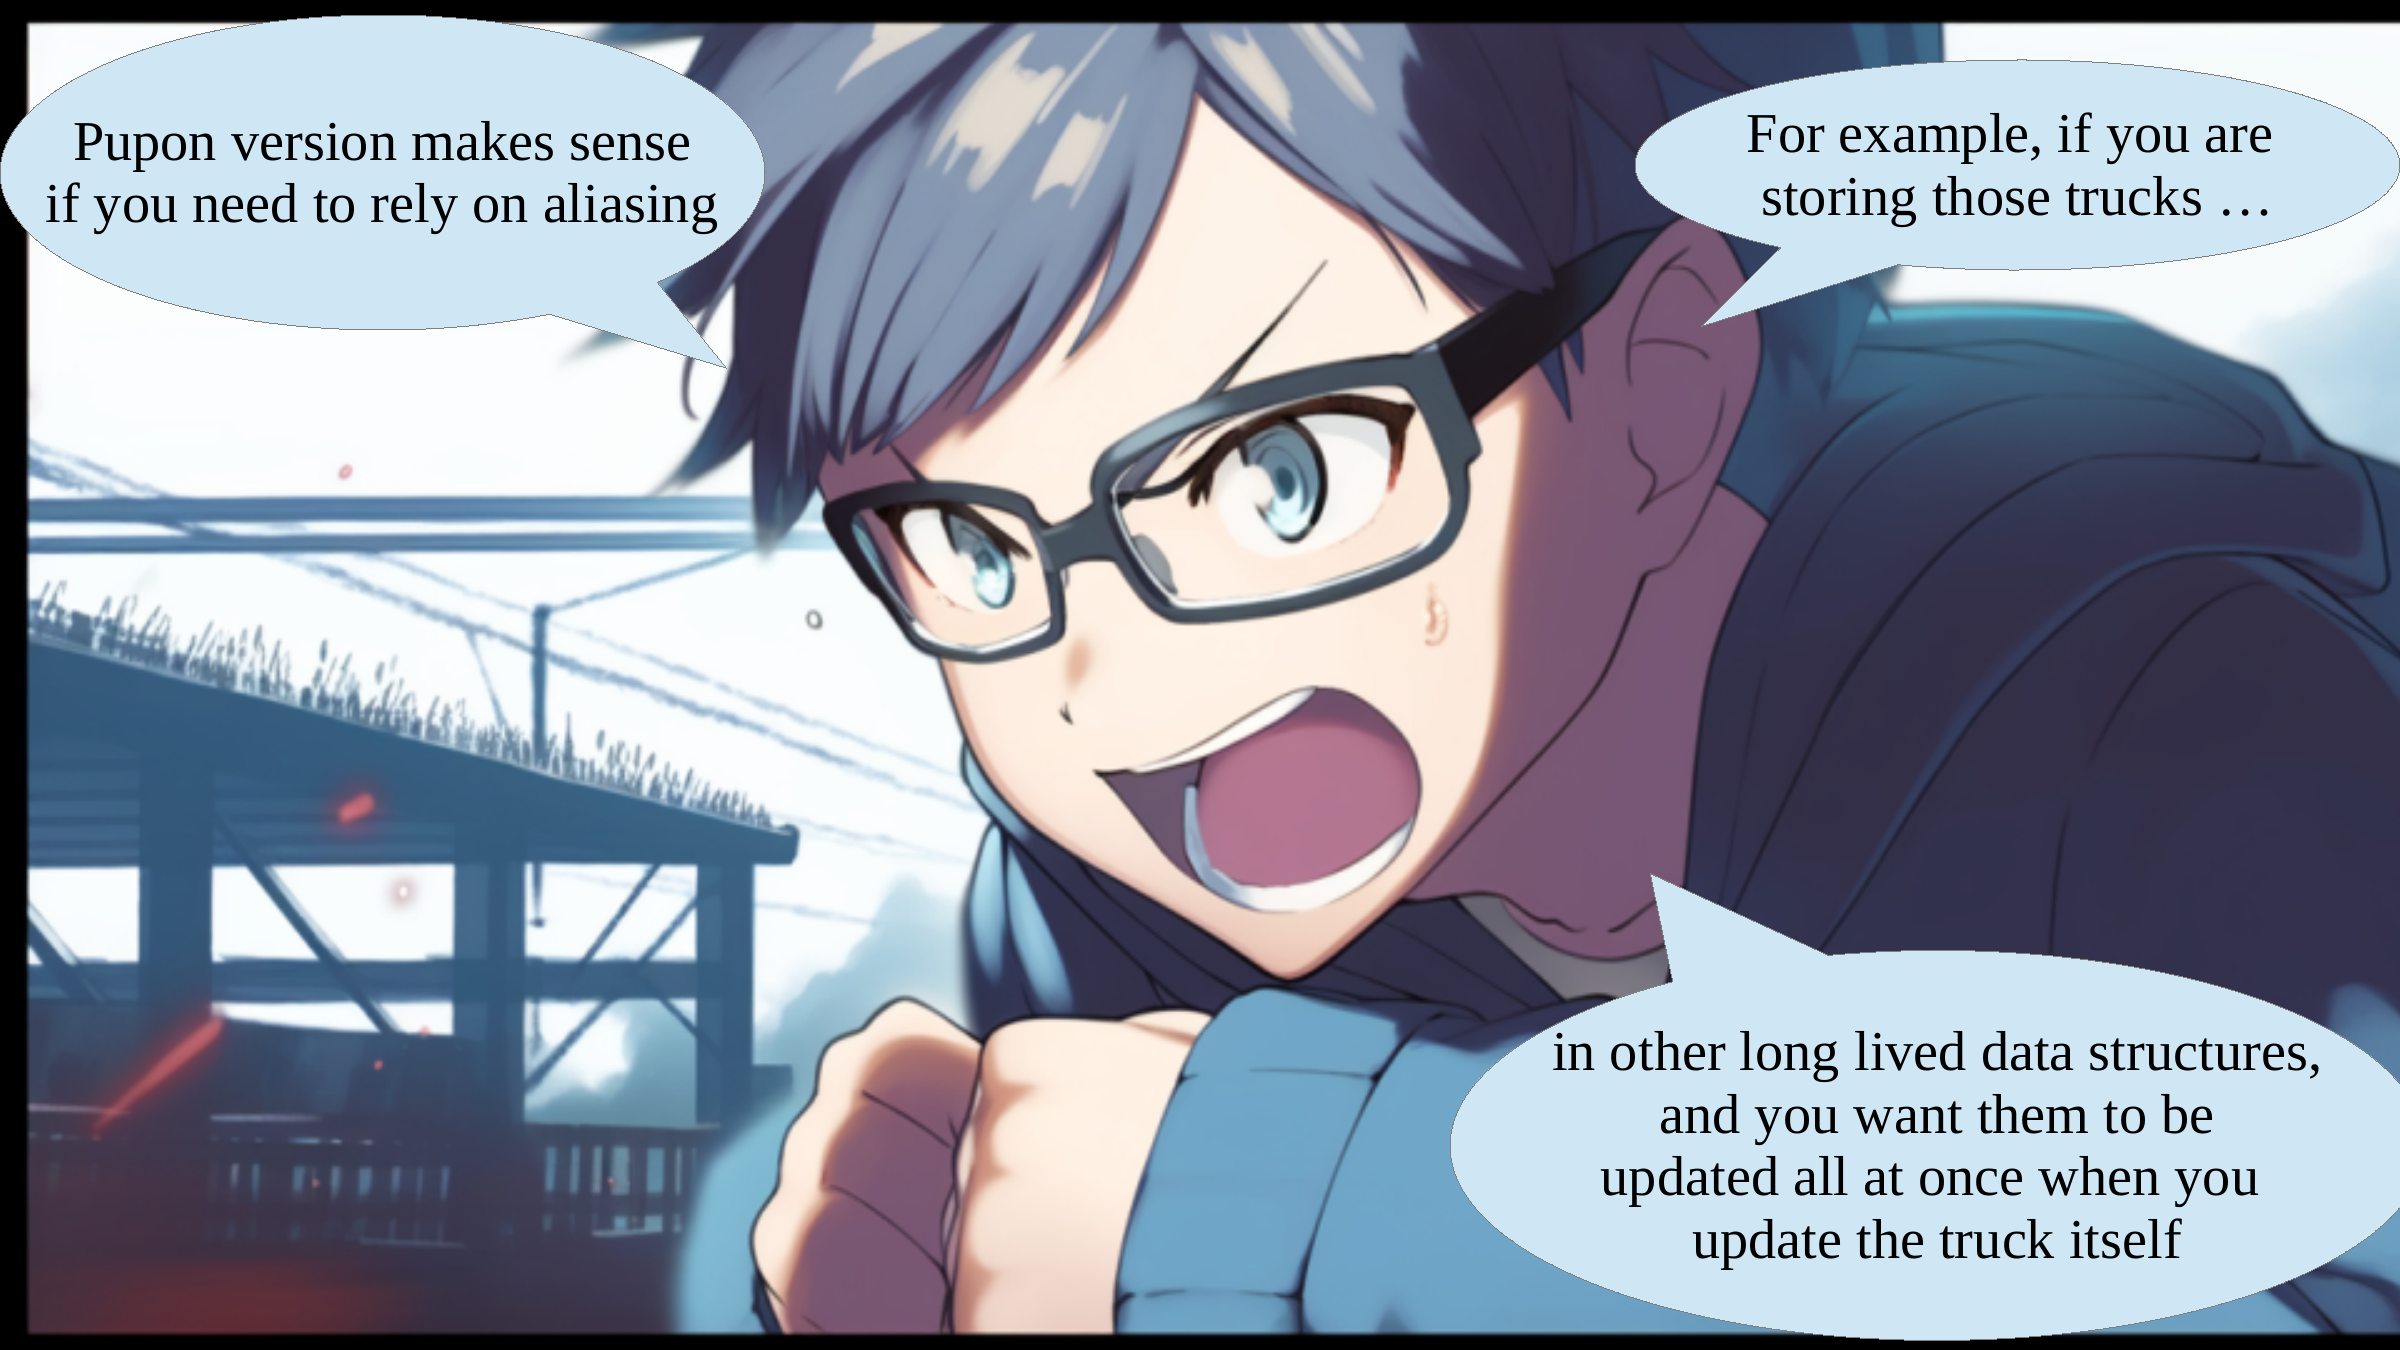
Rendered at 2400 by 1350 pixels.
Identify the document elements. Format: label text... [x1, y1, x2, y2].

picture [0, 0, 2400, 1350]
text_box in other long lived data structures, and you want them to be updated all at once when you update the truck itself [1450, 873, 2400, 1341]
text_box For example, if you are storing those trucks … [1635, 59, 2400, 327]
text_box Pupon version makes sense if you need to rely on aliasing [0, 15, 766, 369]
